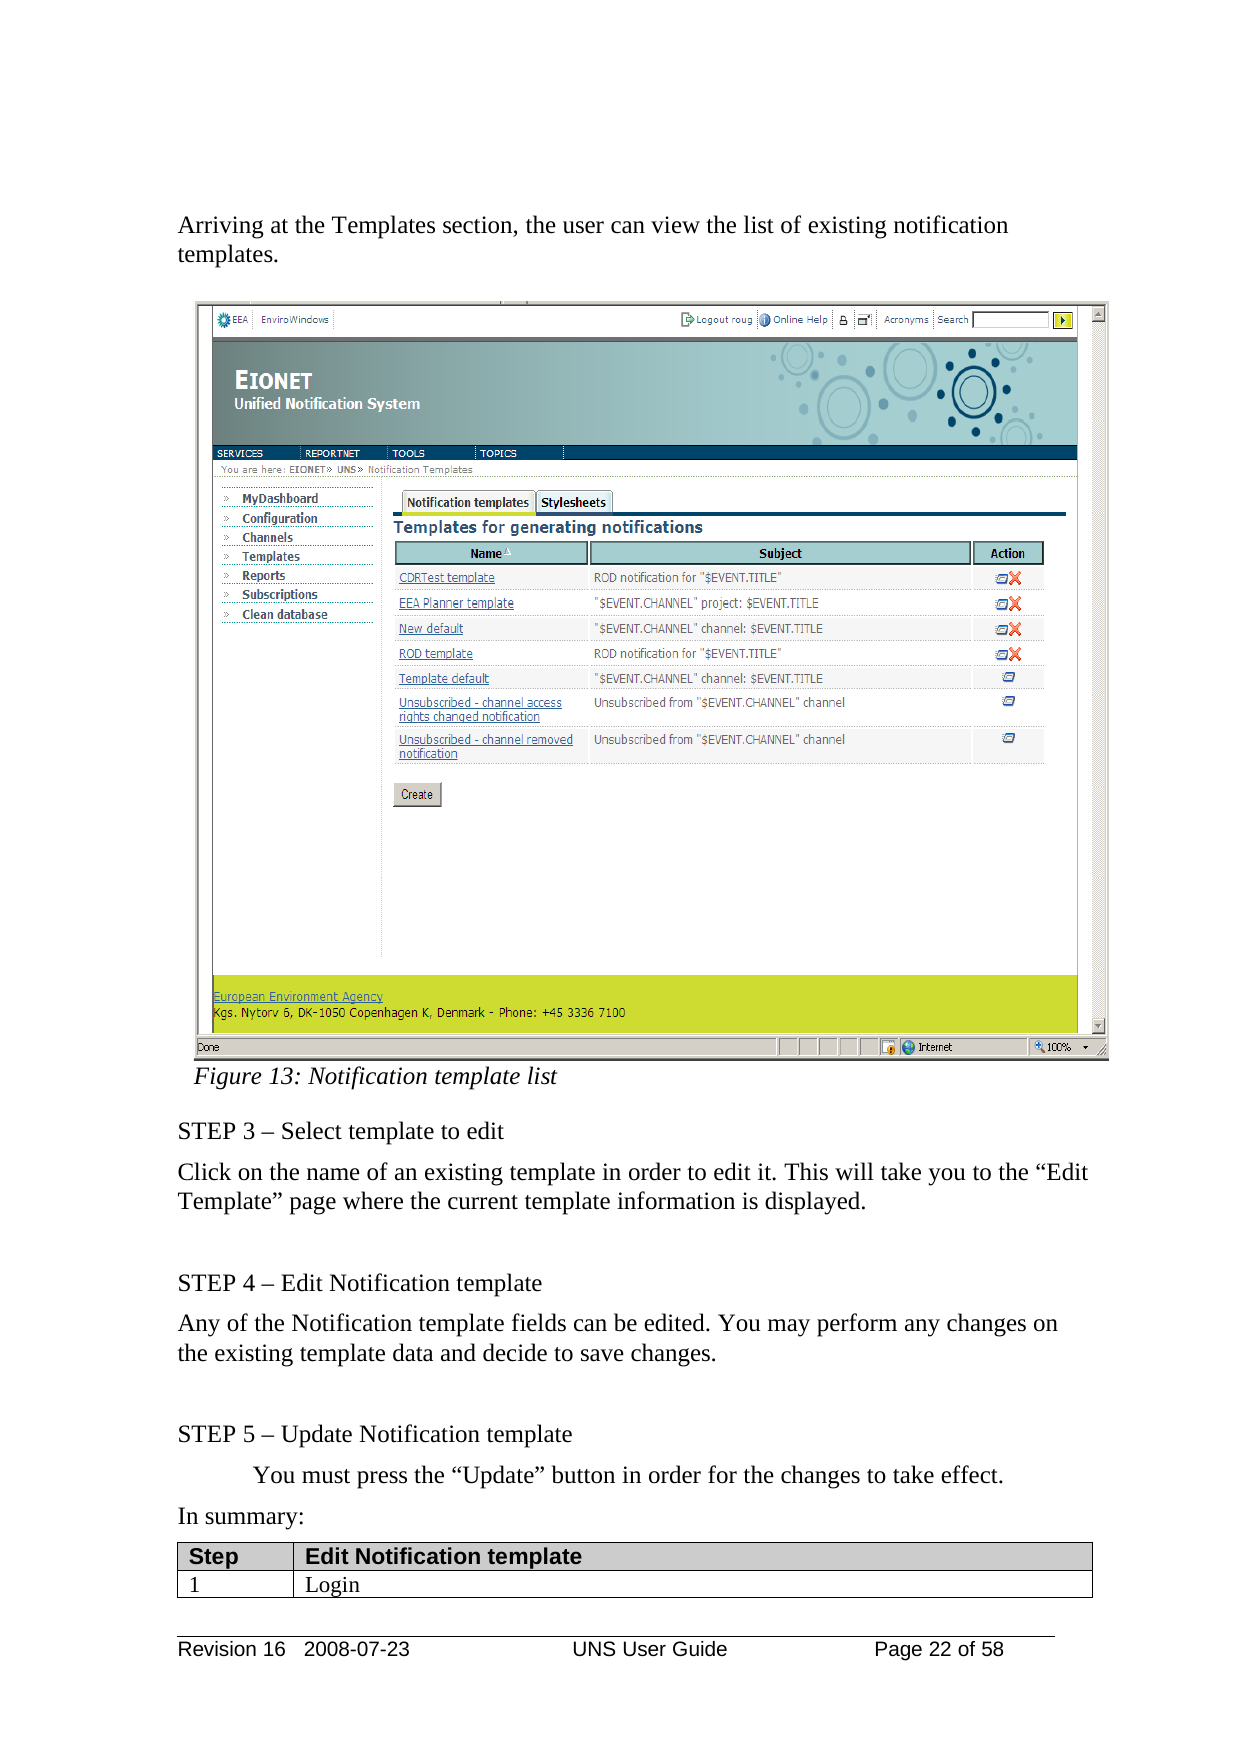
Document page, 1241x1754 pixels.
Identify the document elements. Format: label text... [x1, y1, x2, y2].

table_header Edit Notification template [294, 1543, 1092, 1570]
text In summary: [177, 1501, 1092, 1530]
text STEP 4 – Edit Notification template [177, 1267, 1092, 1297]
text Any of the Notification template fields can be edited. You may perform any changes on the existing template data and decide to save changes. [177, 1308, 1092, 1366]
text Arriving at the Templates section, the user can view the list of existing notification templates. [177, 210, 1092, 268]
table_cell 1 [178, 1571, 293, 1597]
text STEP 5 – Update Notification template [177, 1419, 1092, 1448]
text Figure 13: Notification template list [194, 1061, 1077, 1089]
text You must press the “Update” button in order for the changes to take effect. [177, 1460, 1092, 1489]
text Click on the name of an existing template in order to edit it. This will take you to the “Edit Template” page where the current template information is displayed. [177, 1157, 1092, 1215]
text STEP 3 – Select template to edit [177, 1116, 1092, 1145]
table_cell Login [294, 1571, 1092, 1597]
picture [193, 301, 1109, 1061]
table_header Step [178, 1543, 293, 1570]
